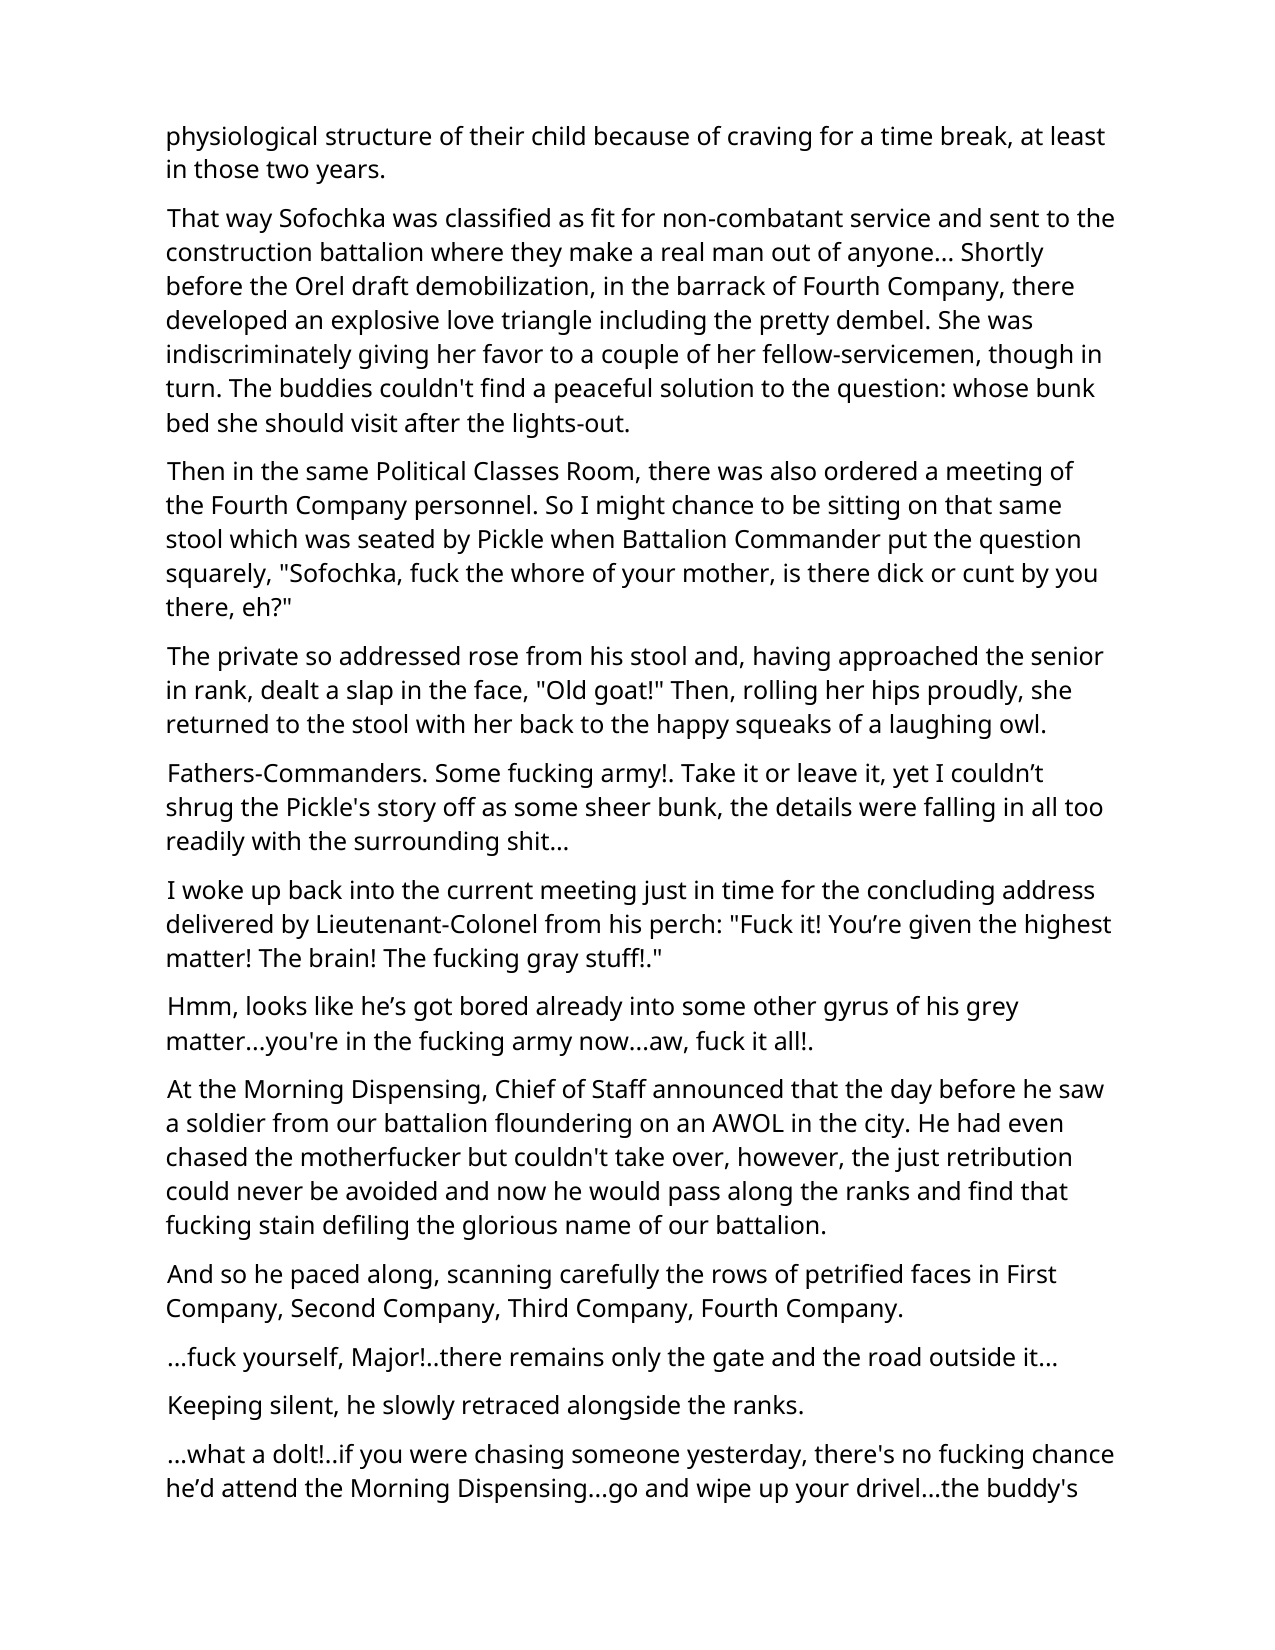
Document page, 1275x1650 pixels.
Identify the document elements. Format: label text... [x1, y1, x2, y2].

text That way Sofochka was classified as fit for non-combatant service and sent to the construction battalion where they make a real man out of anyone... Shortly before the Orel draft demobilization, in the barrack of Fourth Company, there developed an explosive love triangle including the pretty dembel. She was indiscriminately giving her favor to a couple of her fellow-servicemen, though in turn. The buddies couldn't find a peaceful solution to the question: whose bunk bed she should visit after the lights-out. [165, 201, 1118, 439]
text At the Morning Dispensing, Chief of Staff announced that the day before he saw a soldier from our battalion floundering on an AWOL in the city. He had even chased the motherfucker but couldn't take over, however, the just retribution could never be avoided and now he would pass along the ranks and find that fucking stain defiling the glorious name of our battalion. [165, 1072, 1118, 1242]
text Then in the same Political Classes Room, there was also ordered a meeting of the Fourth Company personnel. So I might chance to be sitting on that same stool which was seated by Pickle when Battalion Commander put the question squarely, "Sofochka, fuck the whore of your mother, is there dick or cunt by you there, eh?" [165, 454, 1118, 624]
text ...fuck yourself, Major!..there remains only the gate and the road outside it... [165, 1339, 1118, 1373]
text And so he paced along, scanning carefully the rows of petrified faces in First Company, Second Company, Third Company, Fourth Company. [165, 1257, 1118, 1325]
text physiological structure of their child because of craving for a time break, at least in those two years. [165, 118, 1118, 186]
text I woke up back into the current meeting just in time for the concluding address delivered by Lieutenant-Colonel from his perch: "Fuck it! You’re given the highest matter! The brain! The fucking gray stuff!." [165, 872, 1118, 974]
text ...what a dolt!..if you were chasing someone yesterday, there's no fucking chance he’d attend the Morning Dispensing...go and wipe up your drivel...the buddy's [165, 1437, 1118, 1505]
text Hmm, looks like he’s got bored already into some other gyrus of his grey matter...you're in the fucking army now...aw, fuck it all!. [165, 989, 1118, 1057]
text Fathers-Commanders. Some fucking army!. Take it or leave it, yet I couldn’t shrug the Pickle's story off as some sheer bunk, the details were falling in all too readily with the surrounding shit… [165, 756, 1118, 858]
text Keeping silent, he slowly retraced alongside the ranks. [165, 1388, 1118, 1422]
text The private so addressed rose from his stool and, having approached the senior in rank, dealt a slap in the face, "Old goat!" Then, rolling her hips proudly, she returned to the stool with her back to the happy squeaks of a laughing owl. [165, 639, 1118, 741]
